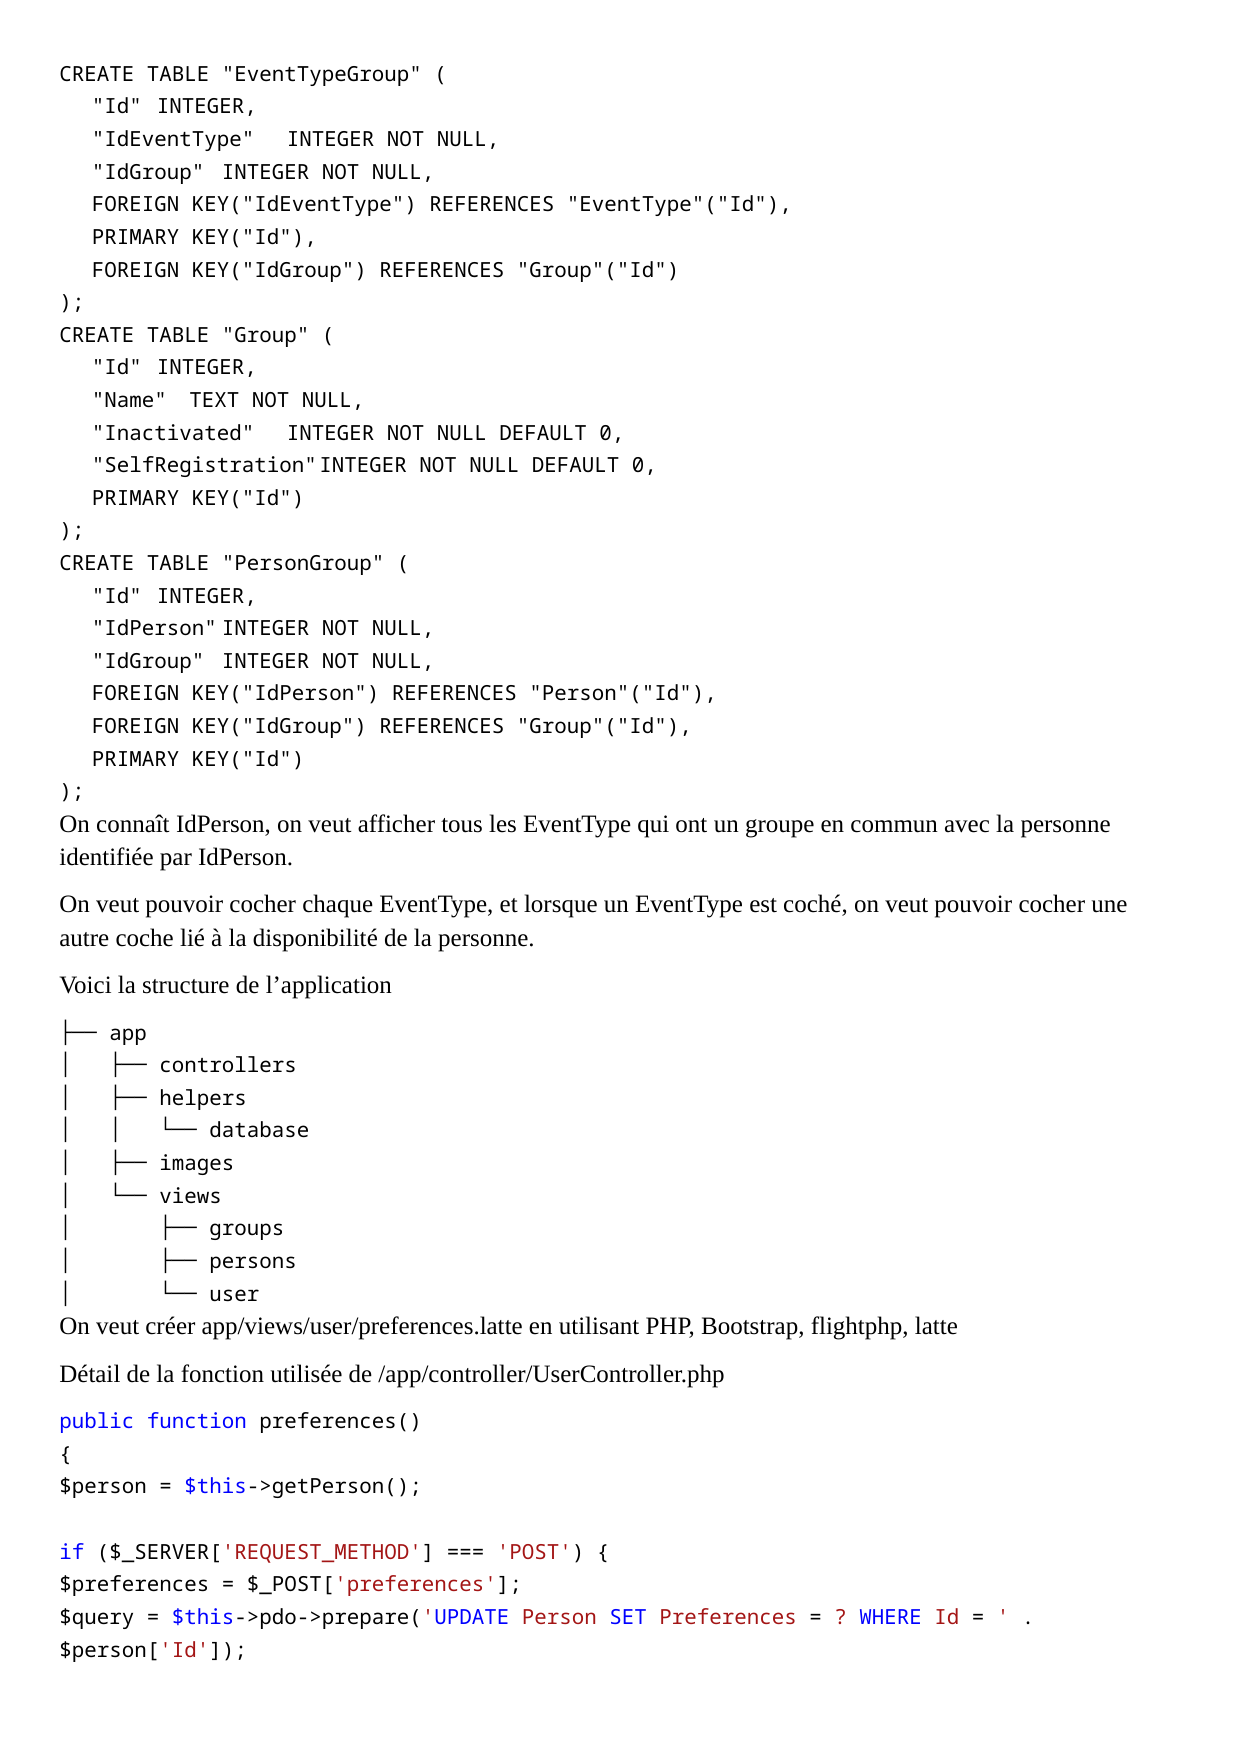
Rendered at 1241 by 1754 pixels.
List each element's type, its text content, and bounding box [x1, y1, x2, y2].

text PRIMARY KEY("Id") [59, 744, 1181, 772]
text "IdGroup" INTEGER NOT NULL, [59, 646, 1181, 674]
text "SelfRegistration" INTEGER NOT NULL DEFAULT 0, [59, 450, 1181, 479]
text FOREIGN KEY("IdPerson") REFERENCES "Person"("Id"), [59, 678, 1181, 707]
text FOREIGN KEY("IdEventType") REFERENCES "EventType"("Id"), [59, 189, 1181, 218]
text On veut pouvoir cocher chaque EventType, et lorsque un EventType est coché, on veut pouvoir cocher une autre coche lié à la disponibilité de la personne. [59, 889, 1181, 951]
text │ └── user [59, 1279, 1181, 1307]
text FOREIGN KEY("IdGroup") REFERENCES "Group"("Id"), [59, 711, 1181, 739]
text │ ├── groups [59, 1213, 1181, 1242]
text { [59, 1439, 1181, 1467]
text "Id" INTEGER, [59, 352, 1181, 381]
text CREATE TABLE "EventTypeGroup" ( [59, 59, 1181, 87]
text ├── app [59, 1018, 1181, 1046]
text "IdEventType" INTEGER NOT NULL, [59, 124, 1181, 153]
text "IdGroup" INTEGER NOT NULL, [59, 157, 1181, 185]
text FOREIGN KEY("IdGroup") REFERENCES "Group"("Id") [59, 255, 1181, 283]
text │ ├── persons [59, 1246, 1181, 1274]
text "Id" INTEGER, [59, 92, 1181, 120]
text $query = $this->pdo->prepare('UPDATE Person SET Preferences = ? WHERE Id = ' . $person['Id']); [59, 1602, 1181, 1663]
text │ │ └── database [59, 1116, 1181, 1144]
text public function preferences() [59, 1406, 1181, 1435]
text "IdPerson" INTEGER NOT NULL, [59, 613, 1181, 642]
text PRIMARY KEY("Id"), [59, 222, 1181, 251]
text Voici la structure de l’application [59, 970, 1181, 999]
text On connaît IdPerson, on veut afficher tous les EventType qui ont un groupe en commun avec la personne identifiée par IdPerson. [59, 809, 1181, 871]
text "Inactivated" INTEGER NOT NULL DEFAULT 0, [59, 418, 1181, 446]
text ); [59, 516, 1181, 544]
text │ └── views [59, 1181, 1181, 1209]
text if ($_SERVER['REQUEST_METHOD'] === 'POST') { [59, 1537, 1181, 1565]
text ); [59, 776, 1181, 805]
text ); [59, 287, 1181, 316]
text │ ├── helpers [59, 1083, 1181, 1111]
text │ ├── images [59, 1148, 1181, 1177]
text CREATE TABLE "Group" ( [59, 320, 1181, 348]
text CREATE TABLE "PersonGroup" ( [59, 548, 1181, 577]
text PRIMARY KEY("Id") [59, 483, 1181, 511]
text "Name" TEXT NOT NULL, [59, 385, 1181, 413]
text On veut créer app/views/user/preferences.latte en utilisant PHP, Bootstrap, flightphp, latte [59, 1311, 1181, 1340]
text $person = $this->getPerson(); [59, 1472, 1181, 1500]
text Détail de la fonction utilisée de /app/controller/UserController.php [59, 1359, 1181, 1388]
text "Id" INTEGER, [59, 581, 1181, 609]
text │ ├── controllers [59, 1050, 1181, 1079]
text $preferences = $_POST['preferences']; [59, 1569, 1181, 1598]
